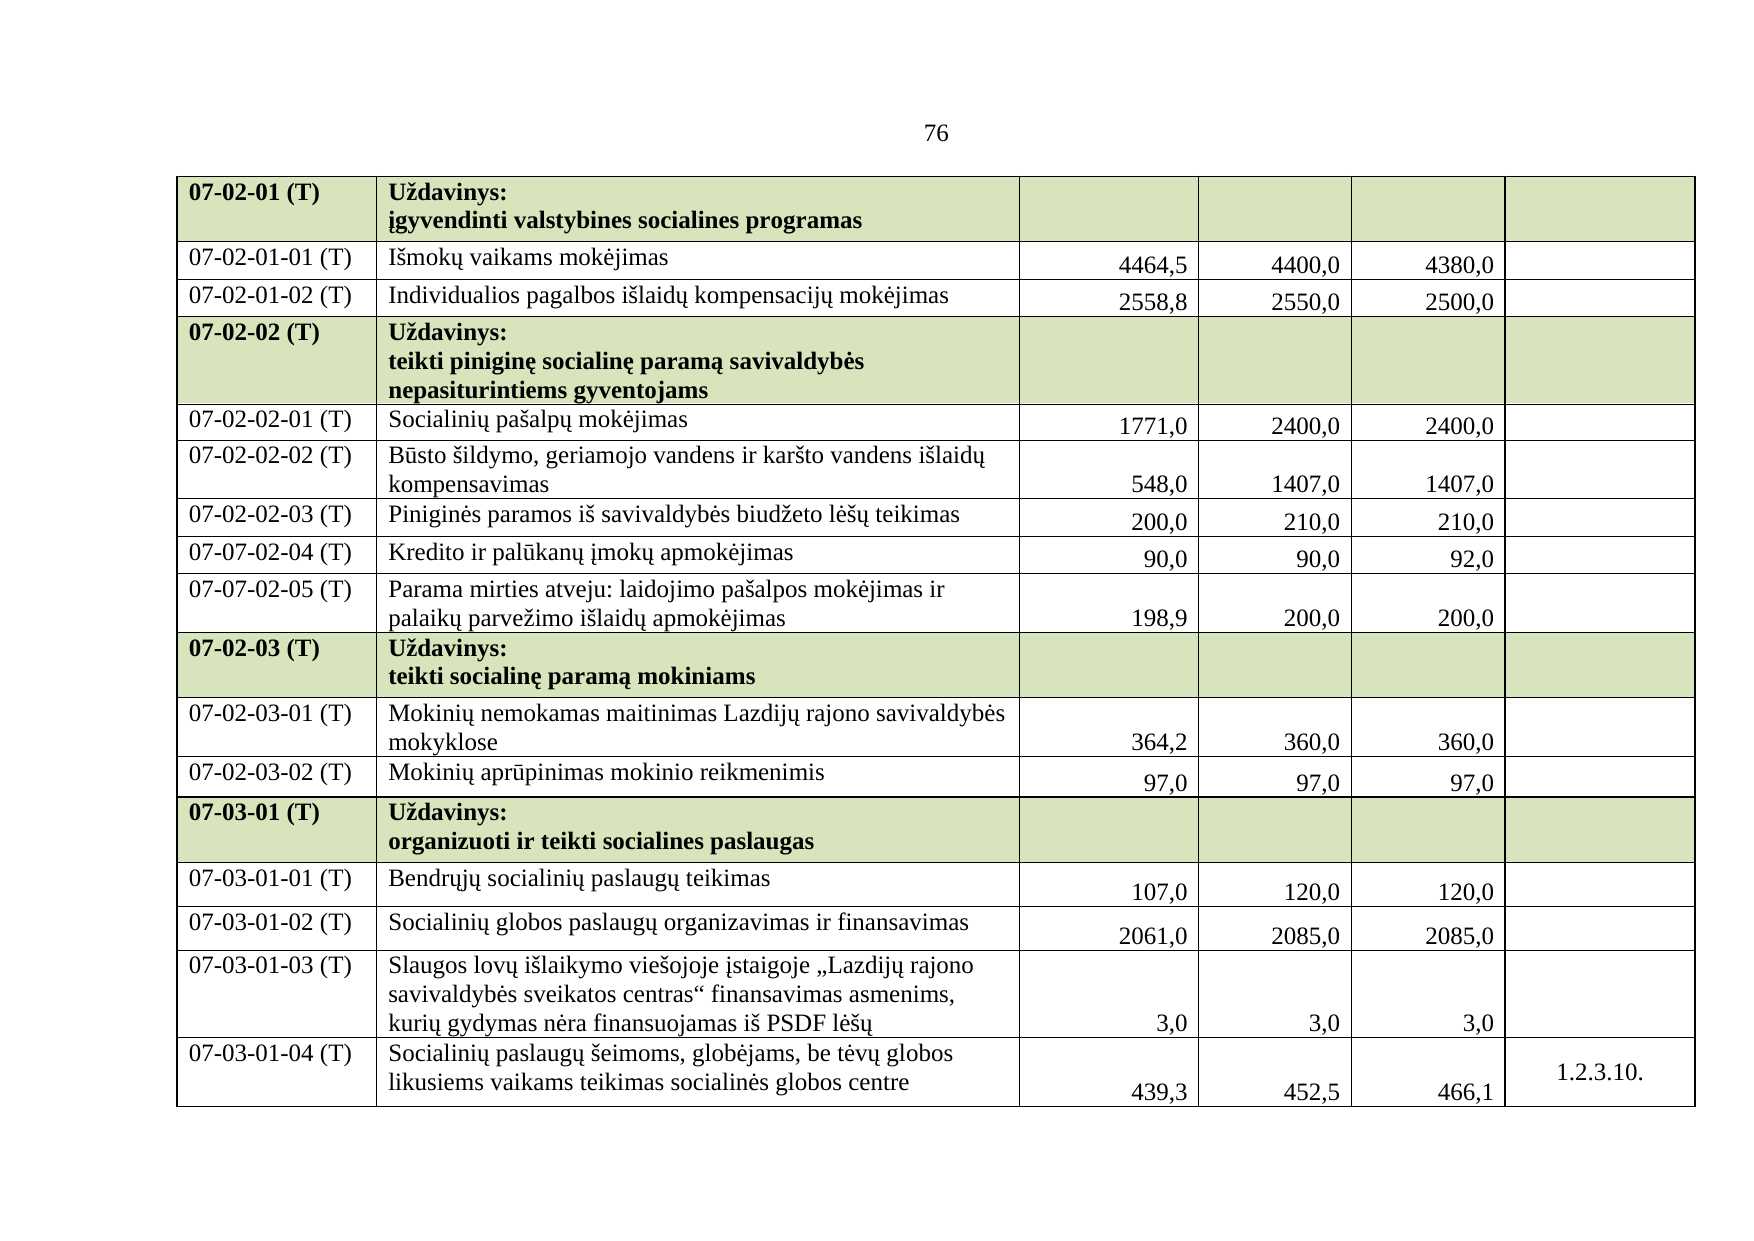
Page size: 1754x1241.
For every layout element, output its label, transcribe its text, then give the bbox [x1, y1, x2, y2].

table_cell 07-02-02-03 (T) [178, 499, 376, 536]
table_cell Individualios pagalbos išlaidų kompensacijų mokėjimas [377, 280, 1019, 316]
table_cell Socialinių pašalpų mokėjimas [377, 405, 1019, 439]
table_cell 2400,0 [1199, 405, 1351, 439]
table_cell 97,0 [1352, 757, 1504, 796]
table_cell 200,0 [1352, 574, 1504, 632]
table_cell 210,0 [1352, 499, 1504, 536]
table_cell [1506, 798, 1694, 862]
table_cell Uždavinys: teikti piniginę socialinę paramą savivaldybės nepasiturintiems gyventojams [377, 317, 1019, 403]
table_cell 364,2 [1020, 698, 1198, 756]
table_cell Uždavinys: teikti socialinę paramą mokiniams [377, 633, 1019, 697]
table_cell 360,0 [1199, 698, 1351, 756]
table_cell [1506, 574, 1694, 632]
table_cell Išmokų vaikams mokėjimas [377, 242, 1019, 279]
table_cell 107,0 [1020, 863, 1198, 906]
table_cell 3,0 [1020, 951, 1198, 1037]
table_cell 4464,5 [1020, 242, 1198, 279]
table_cell Slaugos lovų išlaikymo viešojoje įstaigoje „Lazdijų rajono savivaldybės sveikatos centras“ finansavimas asmenims, kurių gydymas nėra finansuojamas iš PSDF lėšų [377, 951, 1019, 1037]
table_cell 07-02-02 (T) [178, 317, 376, 403]
table_cell [1020, 317, 1198, 403]
table_cell 2085,0 [1199, 907, 1351, 949]
table_cell 120,0 [1199, 863, 1351, 906]
table_cell 2500,0 [1352, 280, 1504, 316]
table_cell 548,0 [1020, 441, 1198, 498]
table_cell 1407,0 [1352, 441, 1504, 498]
table_cell [1506, 757, 1694, 796]
table_cell [1506, 698, 1694, 756]
table_cell 200,0 [1199, 574, 1351, 632]
table_cell 198,9 [1020, 574, 1198, 632]
table_cell [1506, 317, 1694, 403]
table_cell 2550,0 [1199, 280, 1351, 316]
table_cell 360,0 [1352, 698, 1504, 756]
table_cell 07-03-01-04 (T) [178, 1038, 376, 1106]
table_cell 2061,0 [1020, 907, 1198, 949]
table_cell [1199, 317, 1351, 403]
table_cell 92,0 [1352, 537, 1504, 573]
table_cell 07-02-01-01 (T) [178, 242, 376, 279]
table_cell [1020, 177, 1198, 241]
table_cell 07-03-01 (T) [178, 798, 376, 862]
table_cell 07-02-01-02 (T) [178, 280, 376, 316]
table_cell 07-02-03 (T) [178, 633, 376, 697]
table_cell 90,0 [1020, 537, 1198, 573]
table_cell [1199, 177, 1351, 241]
table_cell Parama mirties atveju: laidojimo pašalpos mokėjimas ir palaikų parvežimo išlaidų apmokėjimas [377, 574, 1019, 632]
table_cell [1506, 863, 1694, 906]
table_cell [1020, 798, 1198, 862]
table_cell [1352, 177, 1504, 241]
table_cell 07-02-02-02 (T) [178, 441, 376, 498]
table_cell Uždavinys: įgyvendinti valstybines socialines programas [377, 177, 1019, 241]
table_cell 466,1 [1352, 1038, 1504, 1106]
table_cell [1506, 405, 1694, 439]
table_cell 1.2.3.10. [1506, 1038, 1694, 1106]
table_cell 2085,0 [1352, 907, 1504, 949]
table_cell 2400,0 [1352, 405, 1504, 439]
table_cell 120,0 [1352, 863, 1504, 906]
table_cell 07-02-03-01 (T) [178, 698, 376, 756]
table_cell 1771,0 [1020, 405, 1198, 439]
table_cell [1020, 633, 1198, 697]
table_cell 4400,0 [1199, 242, 1351, 279]
table_cell Mokinių nemokamas maitinimas Lazdijų rajono savivaldybės mokyklose [377, 698, 1019, 756]
table_cell 3,0 [1199, 951, 1351, 1037]
table_cell 07-03-01-02 (T) [178, 907, 376, 949]
table_cell 07-02-02-01 (T) [178, 405, 376, 439]
table_cell [1352, 798, 1504, 862]
table_cell 452,5 [1199, 1038, 1351, 1106]
table_cell Mokinių aprūpinimas mokinio reikmenimis [377, 757, 1019, 796]
table_cell 200,0 [1020, 499, 1198, 536]
table_cell Socialinių globos paslaugų organizavimas ir finansavimas [377, 907, 1019, 949]
table_cell 439,3 [1020, 1038, 1198, 1106]
table_cell 2558,8 [1020, 280, 1198, 316]
table_cell [1506, 280, 1694, 316]
table_cell 97,0 [1020, 757, 1198, 796]
table_cell [1506, 242, 1694, 279]
table_cell [1506, 177, 1694, 241]
table_cell 90,0 [1199, 537, 1351, 573]
table_cell 07-03-01-03 (T) [178, 951, 376, 1037]
table_cell [1199, 798, 1351, 862]
table_cell 07-02-01 (T) [178, 177, 376, 241]
table_cell [1506, 537, 1694, 573]
table_cell 07-02-03-02 (T) [178, 757, 376, 796]
table_cell Kredito ir palūkanų įmokų apmokėjimas [377, 537, 1019, 573]
table_cell Socialinių paslaugų šeimoms, globėjams, be tėvų globos likusiems vaikams teikimas socialinės globos centre [377, 1038, 1019, 1106]
table_cell [1506, 633, 1694, 697]
table_cell 07-03-01-01 (T) [178, 863, 376, 906]
table_cell [1506, 951, 1694, 1037]
table_cell Būsto šildymo, geriamojo vandens ir karšto vandens išlaidų kompensavimas [377, 441, 1019, 498]
table_cell Uždavinys: organizuoti ir teikti socialines paslaugas [377, 798, 1019, 862]
table_cell [1506, 441, 1694, 498]
table_cell 3,0 [1352, 951, 1504, 1037]
table_cell 1407,0 [1199, 441, 1351, 498]
table_cell [1199, 633, 1351, 697]
table_cell Piniginės paramos iš savivaldybės biudžeto lėšų teikimas [377, 499, 1019, 536]
table_cell [1506, 499, 1694, 536]
table_cell 210,0 [1199, 499, 1351, 536]
table_cell [1506, 907, 1694, 949]
table_cell 07-07-02-04 (T) [178, 537, 376, 573]
table_cell 4380,0 [1352, 242, 1504, 279]
table_cell [1352, 633, 1504, 697]
table_cell 07-07-02-05 (T) [178, 574, 376, 632]
table_cell Bendrųjų socialinių paslaugų teikimas [377, 863, 1019, 906]
table_cell 97,0 [1199, 757, 1351, 796]
table_cell [1352, 317, 1504, 403]
